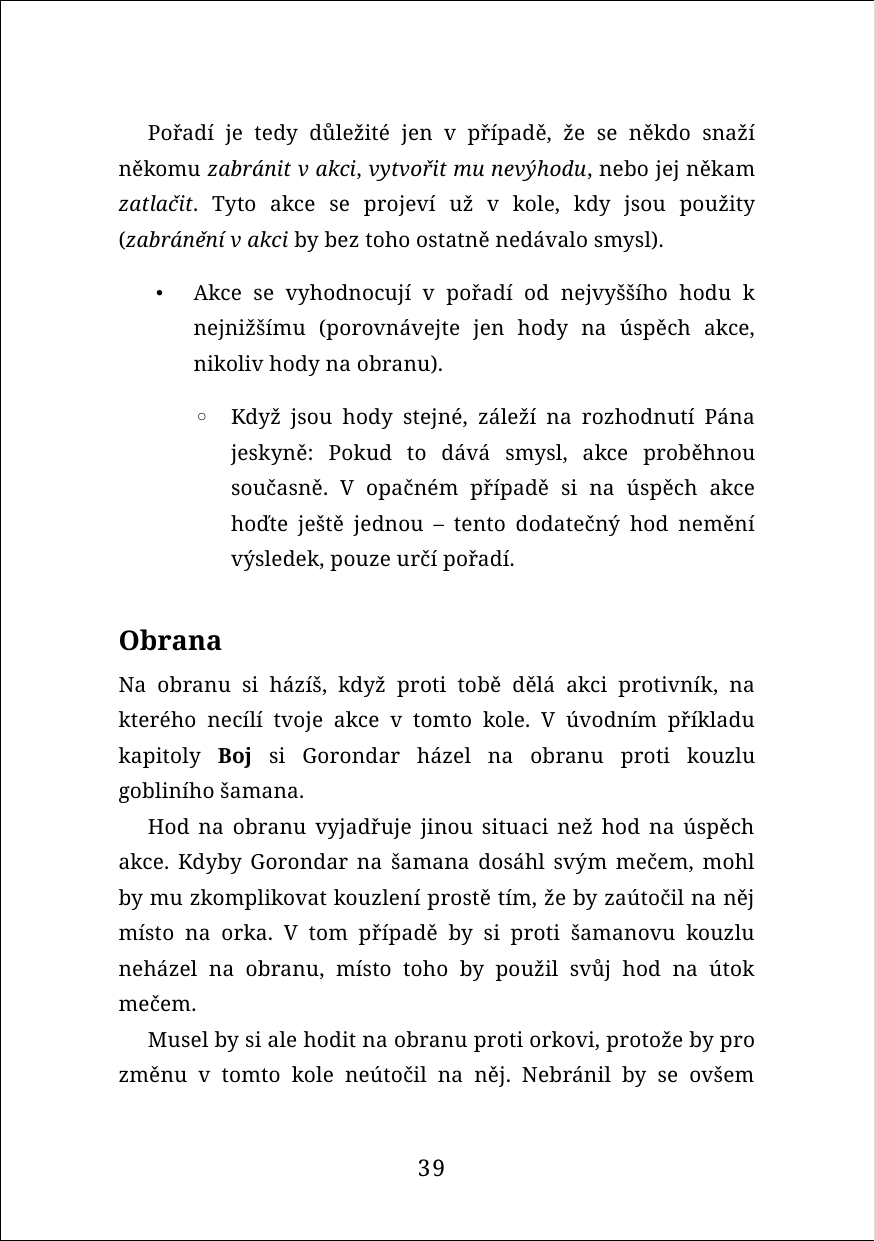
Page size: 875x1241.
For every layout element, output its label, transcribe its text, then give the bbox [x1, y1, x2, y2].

text Pořadí je tedy důležité jen v případě, že se někdo snaží někomu zabránit v akci, vytvořit mu nevýhodu, nebo jej někam zatlačit. Tyto akce se projeví už v kole, kdy jsou použity (zabránění v akci by bez toho ostatně nedávalo smysl). [118, 118, 756, 253]
list Akce se vyhodnocují v pořadí od nejvyššího hodu k nejnižšímu (porovnávejte jen hody na úspěch akce, nikoliv hody na obranu). [156, 278, 756, 377]
subtitle Obrana [118, 621, 756, 658]
list Když jsou hody stejné, záleží na rozhodnutí Pána jeskyně: Pokud to dává smysl, akce proběhnou současně. V opačném případě si na úspěch akce hoďte ještě jednou – tento dodatečný hod nemění výsledek, pouze určí pořadí. [193, 402, 756, 573]
text Na obranu si házíš, když proti tobě dělá akci protivník, na kterého necílí tvoje akce v tomto kole. V úvodním příkladu kapitoly Boj si Gorondar házel na obranu proti kouzlu gobliního šamana. Hod na obranu vyjadřuje jinou situaci než hod na úspěch akce. Kdyby Gorondar na šamana dosáhl svým mečem, mohl by mu zkomplikovat kouzlení prostě tím, že by zaútočil na něj místo na orka. V tom případě by si proti šamanovu kouzlu neházel na obranu, místo toho by použil svůj hod na útok mečem. Musel by si ale hodit na obranu proti orkovi, protože by pro změnu v tomto kole neútočil na něj. Nebránil by se ovšem [118, 670, 756, 1089]
